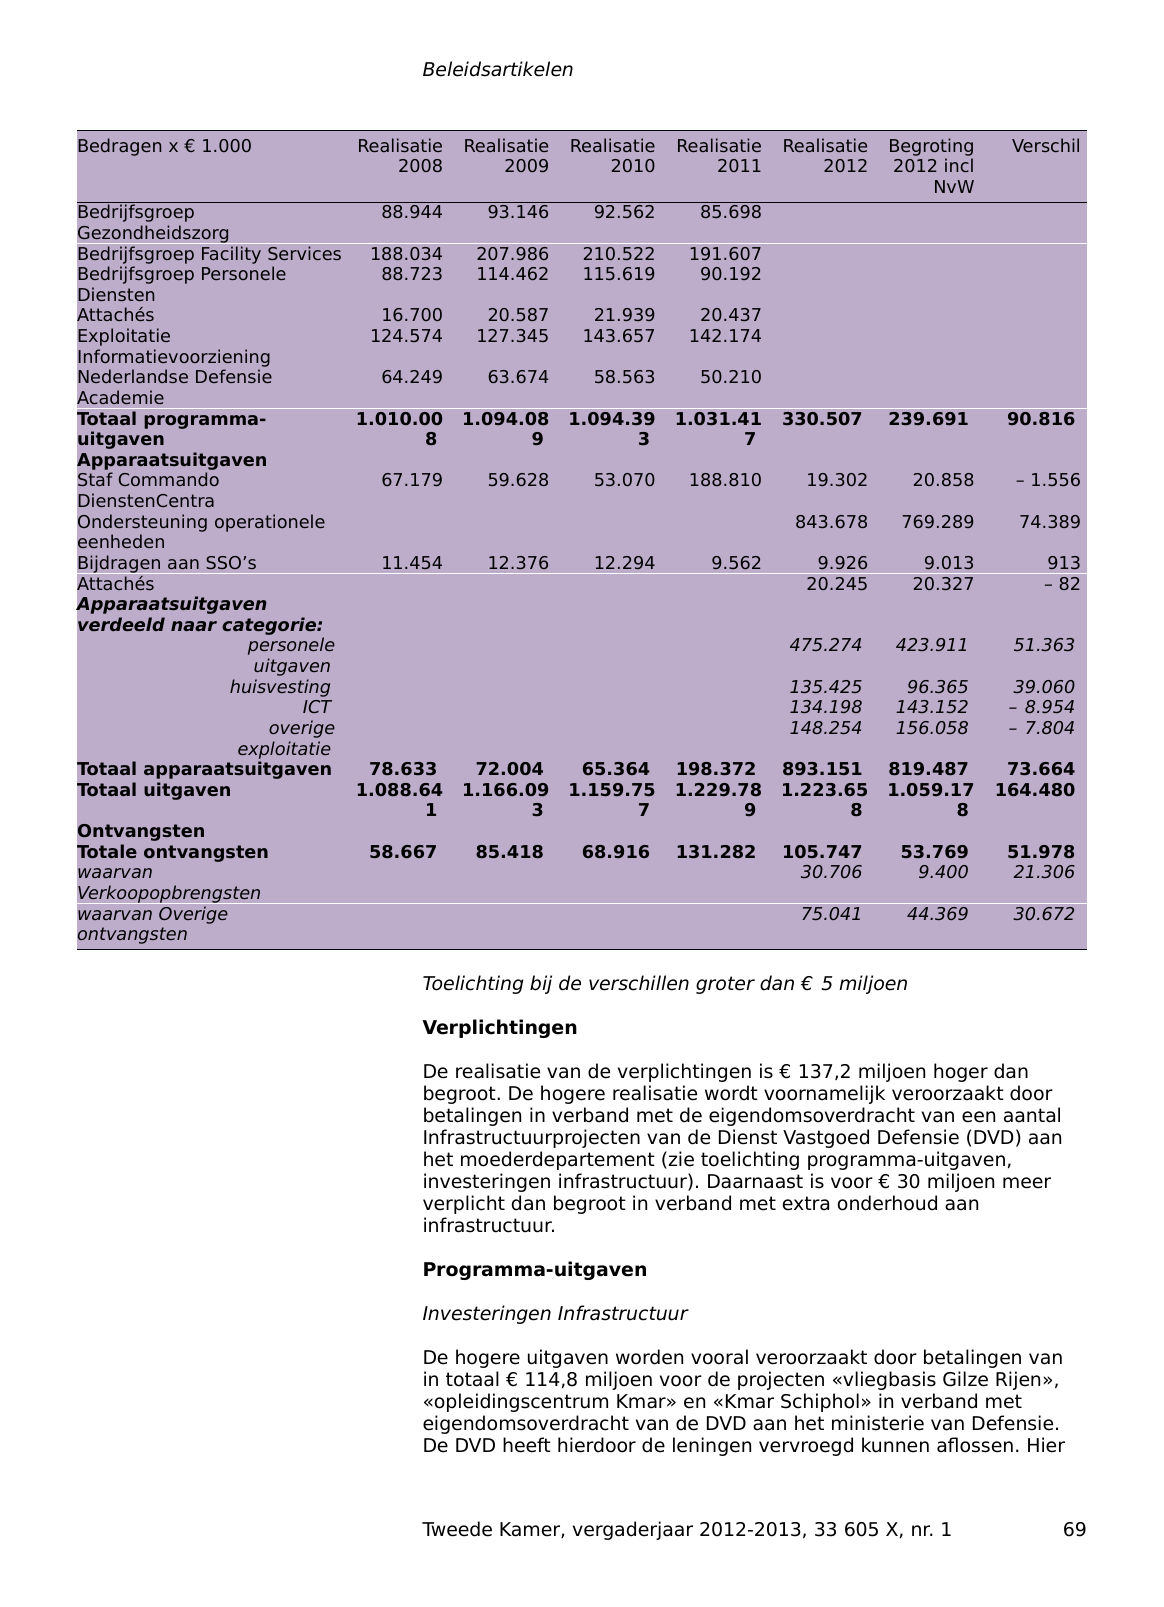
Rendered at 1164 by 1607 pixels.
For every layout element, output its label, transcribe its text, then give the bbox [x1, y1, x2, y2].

table_cell [661, 718, 768, 759]
table_cell [449, 512, 555, 553]
table_cell 164.480 [980, 780, 1087, 821]
table_cell [661, 862, 768, 903]
table_cell [661, 697, 768, 718]
table_cell [343, 862, 449, 903]
table_cell 96.365 [874, 677, 980, 697]
table_cell [661, 677, 768, 697]
table_cell [449, 574, 555, 594]
table_cell 20.245 [768, 574, 874, 594]
table_cell [768, 305, 874, 326]
table_cell Apparaatsuitgaven verdeeld naar categorie: [77, 594, 342, 635]
table_cell [449, 635, 555, 677]
table_cell 188.034 [343, 244, 449, 264]
table_cell waarvan Overige ontvangsten [77, 904, 342, 949]
table_cell – 82 [980, 574, 1087, 594]
table_cell 12.294 [555, 553, 661, 573]
table_cell Ontvangsten [77, 821, 342, 842]
table_cell 90.192 [661, 264, 768, 305]
table_cell 75.041 [768, 904, 874, 949]
table_cell 85.698 [661, 203, 768, 243]
table_cell 50.210 [661, 367, 768, 408]
table_cell 65.364 [555, 759, 661, 780]
table_cell [77, 635, 212, 677]
table_cell [980, 367, 1087, 408]
table_cell 156.058 [874, 718, 980, 759]
table_cell [874, 821, 980, 842]
subtitle Toelichting bij de verschillen groter dan € 5 miljoen [422, 973, 1087, 994]
table_cell [343, 574, 449, 594]
table_cell 39.060 [980, 677, 1087, 697]
table_cell 58.667 [343, 842, 449, 862]
table_cell Totaal programma-uitgaven [77, 409, 342, 450]
table_cell [661, 574, 768, 594]
table_cell 148.254 [768, 718, 874, 759]
table_cell [449, 718, 555, 759]
table_cell [661, 594, 768, 635]
table_cell [874, 450, 980, 470]
table_cell [343, 718, 449, 759]
table_cell 330.507 [768, 409, 874, 450]
table_cell 127.345 [449, 326, 555, 367]
table_cell 893.151 [768, 759, 874, 780]
table_cell [449, 594, 555, 635]
table_cell 1.166.093 [449, 780, 555, 821]
table_cell 105.747 [768, 842, 874, 862]
table_cell [768, 203, 874, 243]
table_cell 72.004 [449, 759, 555, 780]
table_cell 1.229.789 [661, 780, 768, 821]
table_cell Bedrijfsgroep Gezondheidszorg [77, 203, 342, 243]
table_cell [768, 367, 874, 408]
table_cell 20.858 [874, 470, 980, 512]
table_cell Staf Commando DienstenCentra [77, 470, 342, 512]
table_cell 913 [980, 553, 1087, 573]
table_cell 67.179 [343, 470, 449, 512]
table_cell [343, 635, 449, 677]
table_cell 30.706 [768, 862, 874, 903]
table_cell 239.691 [874, 409, 980, 450]
table_cell [449, 450, 555, 470]
table_cell [980, 821, 1087, 842]
table_header Bedragen x € 1.000 [77, 131, 342, 202]
table_cell [661, 450, 768, 470]
table_cell 143.657 [555, 326, 661, 367]
table_cell 11.454 [343, 553, 449, 573]
table_cell 44.369 [874, 904, 980, 949]
table_header Realisatie 2008 [343, 131, 449, 202]
table_cell 59.628 [449, 470, 555, 512]
subtitle Verplichtingen [422, 1017, 1087, 1039]
table_cell [449, 904, 555, 949]
table_cell 12.376 [449, 553, 555, 573]
table_cell 20.437 [661, 305, 768, 326]
table_cell Totaal apparaatsuitgaven [77, 759, 342, 780]
table_cell [980, 203, 1087, 243]
table_cell [343, 821, 449, 842]
table_cell 30.672 [980, 904, 1087, 949]
table_cell – 1.556 [980, 470, 1087, 512]
table_cell [555, 635, 661, 677]
table_cell 20.327 [874, 574, 980, 594]
table_cell [555, 862, 661, 903]
text De realisatie van de verplichtingen is € 137,2 miljoen hoger dan begroot. De hogere realisatie wordt voornamelijk veroorzaakt door betalingen in verband met de eigendomsoverdracht van een aantal Infrastructuurprojecten van de Dienst Vastgoed Defensie (DVD) aan het moederdepartement (zie toelichting programma-uitgaven, investeringen infrastructuur). Daarnaast is voor € 30 miljoen meer verplicht dan begroot in verband met extra onderhoud aan infrastructuur. [422, 1061, 1087, 1237]
table_cell 74.389 [980, 512, 1087, 553]
table_cell 73.664 [980, 759, 1087, 780]
table_cell [980, 326, 1087, 367]
table_cell [874, 594, 980, 635]
table_cell Ondersteuning operationele eenheden [77, 512, 342, 553]
table_cell 1.010.008 [343, 409, 449, 450]
table_cell 115.619 [555, 264, 661, 305]
table_cell [343, 594, 449, 635]
table_cell Totale ontvangsten [77, 842, 342, 862]
table_cell [555, 904, 661, 949]
table_cell [343, 450, 449, 470]
table_header Verschil [980, 131, 1087, 202]
table_cell 58.563 [555, 367, 661, 408]
table_cell [874, 367, 980, 408]
table_cell 16.700 [343, 305, 449, 326]
table_cell [980, 264, 1087, 305]
table_cell 21.939 [555, 305, 661, 326]
table_cell [768, 594, 874, 635]
table_cell 53.070 [555, 470, 661, 512]
table_cell [980, 594, 1087, 635]
table_cell [343, 904, 449, 949]
table_cell [555, 718, 661, 759]
table_cell 53.769 [874, 842, 980, 862]
table_cell 1.059.178 [874, 780, 980, 821]
table_cell 131.282 [661, 842, 768, 862]
table_cell 90.816 [980, 409, 1087, 450]
table_cell 134.198 [768, 697, 874, 718]
table_cell 21.306 [980, 862, 1087, 903]
table_cell 124.574 [343, 326, 449, 367]
table_cell 85.418 [449, 842, 555, 862]
table_cell 1.031.417 [661, 409, 768, 450]
table_cell 19.302 [768, 470, 874, 512]
table_cell 198.372 [661, 759, 768, 780]
table_cell 88.723 [343, 264, 449, 305]
table_cell 93.146 [449, 203, 555, 243]
table_cell [555, 450, 661, 470]
table_cell [555, 677, 661, 697]
table_cell Attachés [77, 574, 342, 594]
table_cell 423.911 [874, 635, 980, 677]
table_header Realisatie 2010 [555, 131, 661, 202]
table_cell [343, 677, 449, 697]
table_header Begroting 2012 incl NvW [874, 131, 980, 202]
table_cell 88.944 [343, 203, 449, 243]
table_cell Nederlandse Defensie Academie [77, 367, 342, 408]
table_cell [874, 305, 980, 326]
table_cell [555, 512, 661, 553]
table_cell Apparaatsuitgaven [77, 450, 342, 470]
table_cell personele uitgaven [213, 635, 342, 677]
table_cell 9.562 [661, 553, 768, 573]
table_cell 1.094.089 [449, 409, 555, 450]
table_cell 9.400 [874, 862, 980, 903]
subtitle Programma-uitgaven [422, 1259, 1087, 1281]
table_cell [768, 264, 874, 305]
table_cell [77, 697, 212, 718]
table_cell [768, 244, 874, 264]
table_cell 1.094.393 [555, 409, 661, 450]
table_cell 819.487 [874, 759, 980, 780]
table_cell 143.152 [874, 697, 980, 718]
table_cell [343, 697, 449, 718]
table_cell Exploitatie Informatievoorziening [77, 326, 342, 367]
table_header Realisatie 2009 [449, 131, 555, 202]
table_cell Bijdragen aan SSO’s [77, 553, 342, 573]
subtitle Investeringen Infrastructuur [422, 1303, 1087, 1325]
table_cell 114.462 [449, 264, 555, 305]
table_cell [77, 677, 212, 697]
table_cell 20.587 [449, 305, 555, 326]
table_cell [980, 244, 1087, 264]
table_cell [874, 326, 980, 367]
table_cell [768, 326, 874, 367]
table_cell 63.674 [449, 367, 555, 408]
table_cell Attachés [77, 305, 342, 326]
table_cell 188.810 [661, 470, 768, 512]
table_cell 135.425 [768, 677, 874, 697]
table_cell 207.986 [449, 244, 555, 264]
table_cell – 8.954 [980, 697, 1087, 718]
table_cell [449, 862, 555, 903]
table_cell Totaal uitgaven [77, 780, 342, 821]
table_cell – 7.804 [980, 718, 1087, 759]
table_cell 9.926 [768, 553, 874, 573]
table_cell [555, 697, 661, 718]
table_cell 64.249 [343, 367, 449, 408]
table_cell [449, 677, 555, 697]
table_cell 51.978 [980, 842, 1087, 862]
table_cell 475.274 [768, 635, 874, 677]
table_cell 9.013 [874, 553, 980, 573]
table_cell [661, 512, 768, 553]
table_cell [661, 635, 768, 677]
table_cell 78.633 [343, 759, 449, 780]
table_cell [768, 821, 874, 842]
text De hogere uitgaven worden vooral veroorzaakt door betalingen van in totaal € 114,8 miljoen voor de projecten «vliegbasis Gilze Rijen», «opleidingscentrum Kmar» en «Kmar Schiphol» in verband met eigendomsoverdracht van de DVD aan het ministerie van Defensie. De DVD heeft hierdoor de leningen vervroegd kunnen aflossen. Hier [422, 1347, 1087, 1457]
table_cell Bedrijfsgroep Personele Diensten [77, 264, 342, 305]
table_cell [343, 512, 449, 553]
table_cell ICT [213, 697, 342, 718]
table_cell [661, 821, 768, 842]
table_header Realisatie 2011 [661, 131, 768, 202]
table_cell Bedrijfsgroep Facility Services [77, 244, 342, 264]
table_cell 92.562 [555, 203, 661, 243]
table_cell [874, 244, 980, 264]
table_cell huisvesting [213, 677, 342, 697]
table_cell 210.522 [555, 244, 661, 264]
table_cell 769.289 [874, 512, 980, 553]
table_cell [661, 904, 768, 949]
table_cell 51.363 [980, 635, 1087, 677]
table_cell [874, 203, 980, 243]
table_cell [449, 821, 555, 842]
table_cell 68.916 [555, 842, 661, 862]
table_cell [555, 821, 661, 842]
table_header Realisatie 2012 [768, 131, 874, 202]
table_cell 142.174 [661, 326, 768, 367]
table_cell waarvan Verkoopopbrengsten [77, 862, 342, 903]
table_cell 843.678 [768, 512, 874, 553]
table_cell 1.159.757 [555, 780, 661, 821]
table_cell 1.223.658 [768, 780, 874, 821]
table_cell [980, 450, 1087, 470]
table_cell [555, 594, 661, 635]
table_cell [874, 264, 980, 305]
table_cell 191.607 [661, 244, 768, 264]
table_cell [555, 574, 661, 594]
table_cell [768, 450, 874, 470]
table_cell [449, 697, 555, 718]
table_cell [77, 718, 212, 759]
table_cell overige exploitatie [213, 718, 342, 759]
table_cell [980, 305, 1087, 326]
table_cell 1.088.641 [343, 780, 449, 821]
